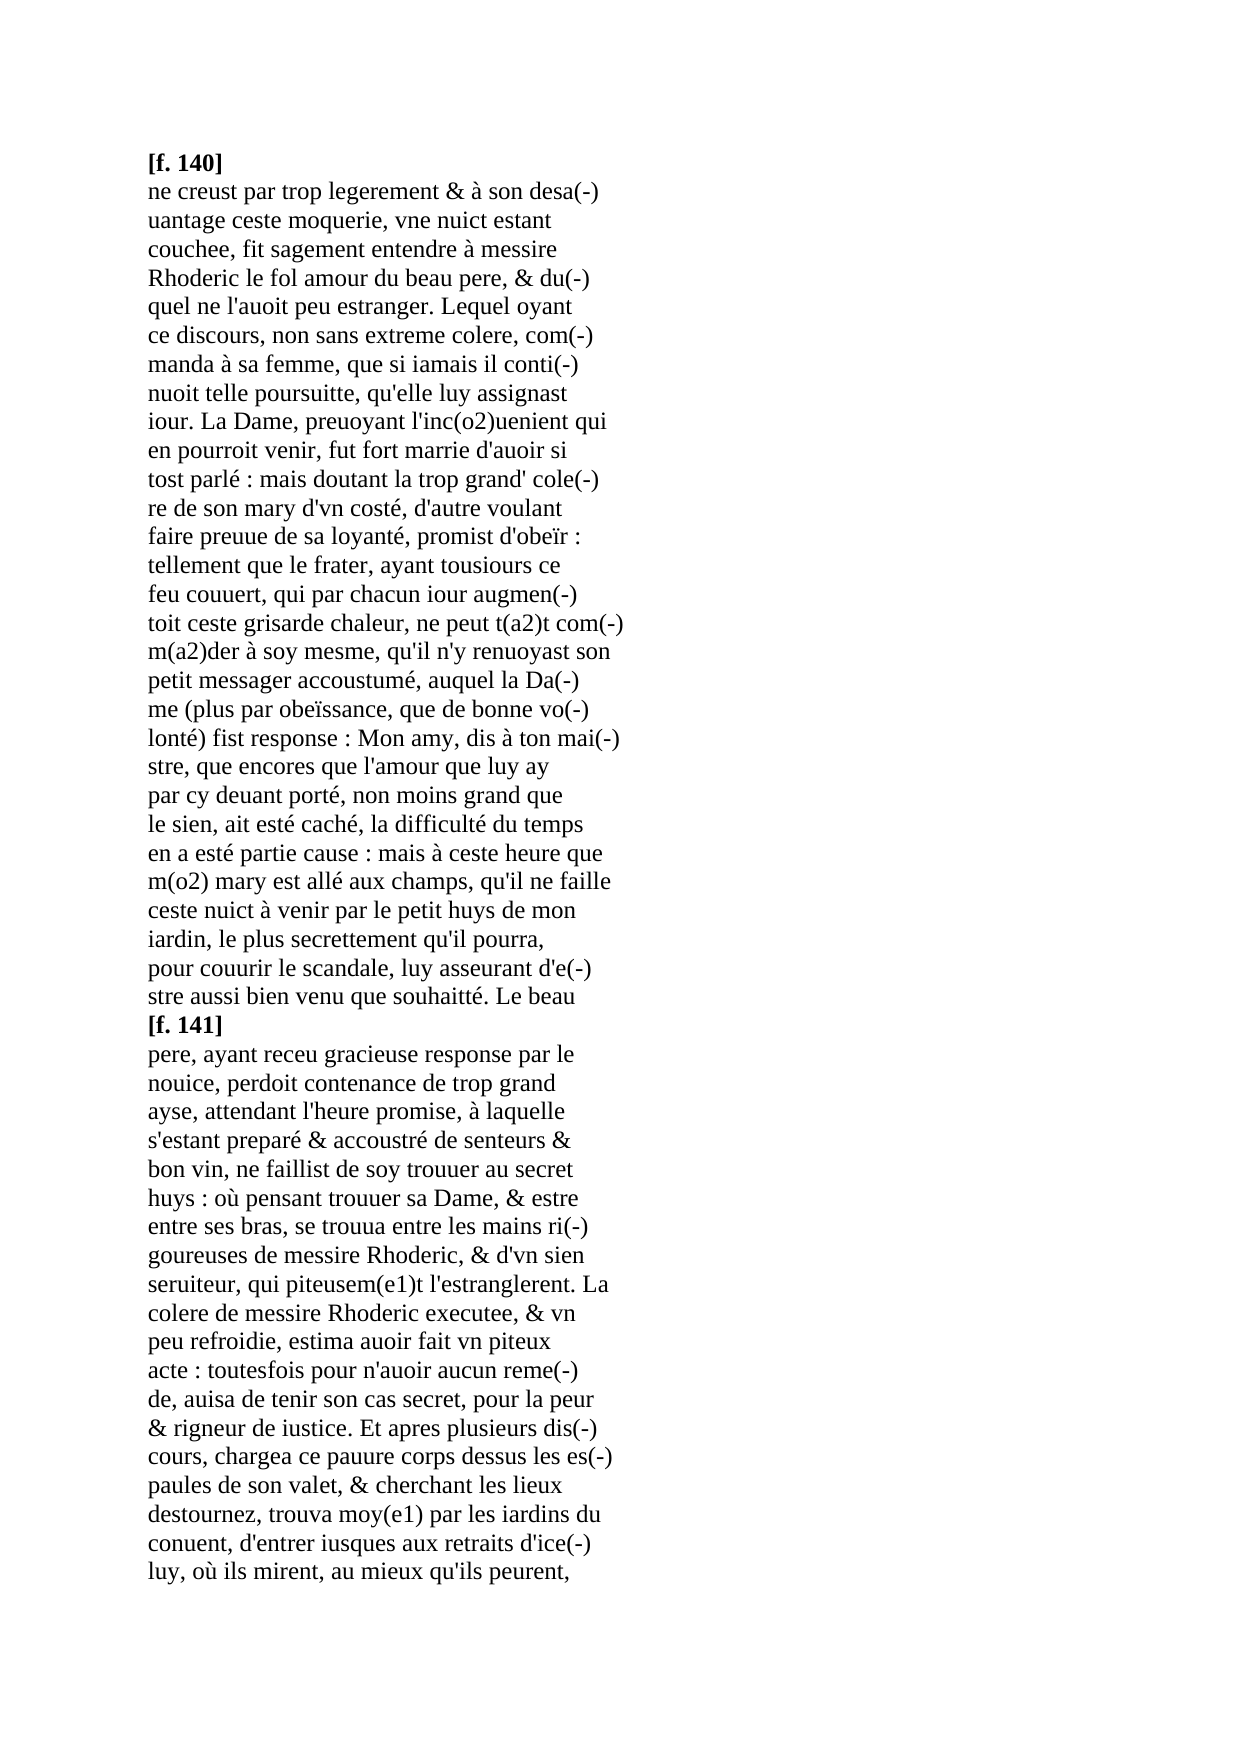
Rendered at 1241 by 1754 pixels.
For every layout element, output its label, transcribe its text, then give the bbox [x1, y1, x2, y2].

text [f. 140] ne creust par trop legerement & à son desa(-) uantage ceste moquerie, vne nuict estant couchee, fit sagement entendre à messire Rhoderic le fol amour du beau pere, & du(-) quel ne l'auoit peu estranger. Lequel oyant ce discours, non sans extreme colere, com(-) manda à sa femme, que si iamais il conti(-) nuoit telle poursuitte, qu'elle luy assignast iour. La Dame, preuoyant l'inc(o2)uenient qui en pourroit venir, fut fort marrie d'auoir si tost parlé : mais doutant la trop grand' cole(-) re de son mary d'vn costé, d'autre voulant faire preuue de sa loyanté, promist d'obeïr : tellement que le frater, ayant tousiours ce feu couuert, qui par chacun iour augmen(-) toit ceste grisarde chaleur, ne peut t(a2)t com(-) m(a2)der à soy mesme, qu'il n'y renuoyast son petit messager accoustumé, auquel la Da(-) me (plus par obeïssance, que de bonne vo(-) lonté) fist response : Mon amy, dis à ton mai(-) stre, que encores que l'amour que luy ay par cy deuant porté, non moins grand que le sien, ait esté caché, la difficulté du temps en a esté partie cause : mais à ceste heure que m(o2) mary est allé aux champs, qu'il ne faille ceste nuict à venir par le petit huys de mon iardin, le plus secrettement qu'il pourra, pour couurir le scandale, luy asseurant d'e(-) stre aussi bien venu que souhaitté. Le beau [f. 141] pere, ayant receu gracieuse response par le nouice, perdoit contenance de trop grand ayse, attendant l'heure promise, à laquelle s'estant preparé & accoustré de senteurs & bon vin, ne faillist de soy trouuer au secret huys : où pensant trouuer sa Dame, & estre entre ses bras, se trouua entre les mains ri(-) goureuses de messire Rhoderic, & d'vn sien seruiteur, qui piteusem(e1)t l'estranglerent. La colere de messire Rhoderic executee, & vn peu refroidie, estima auoir fait vn piteux acte : toutesfois pour n'auoir aucun reme(-) de, auisa de tenir son cas secret, pour la peur & rigneur de iustice. Et apres plusieurs dis(-) cours, chargea ce pauure corps dessus les es(-) paules de son valet, & cherchant les lieux destournez, trouva moy(e1) par les iardins du conuent, d'entrer iusques aux retraits d'ice(-) luy, où ils mirent, au mieux qu'ils peurent, [148, 148, 1093, 1585]
